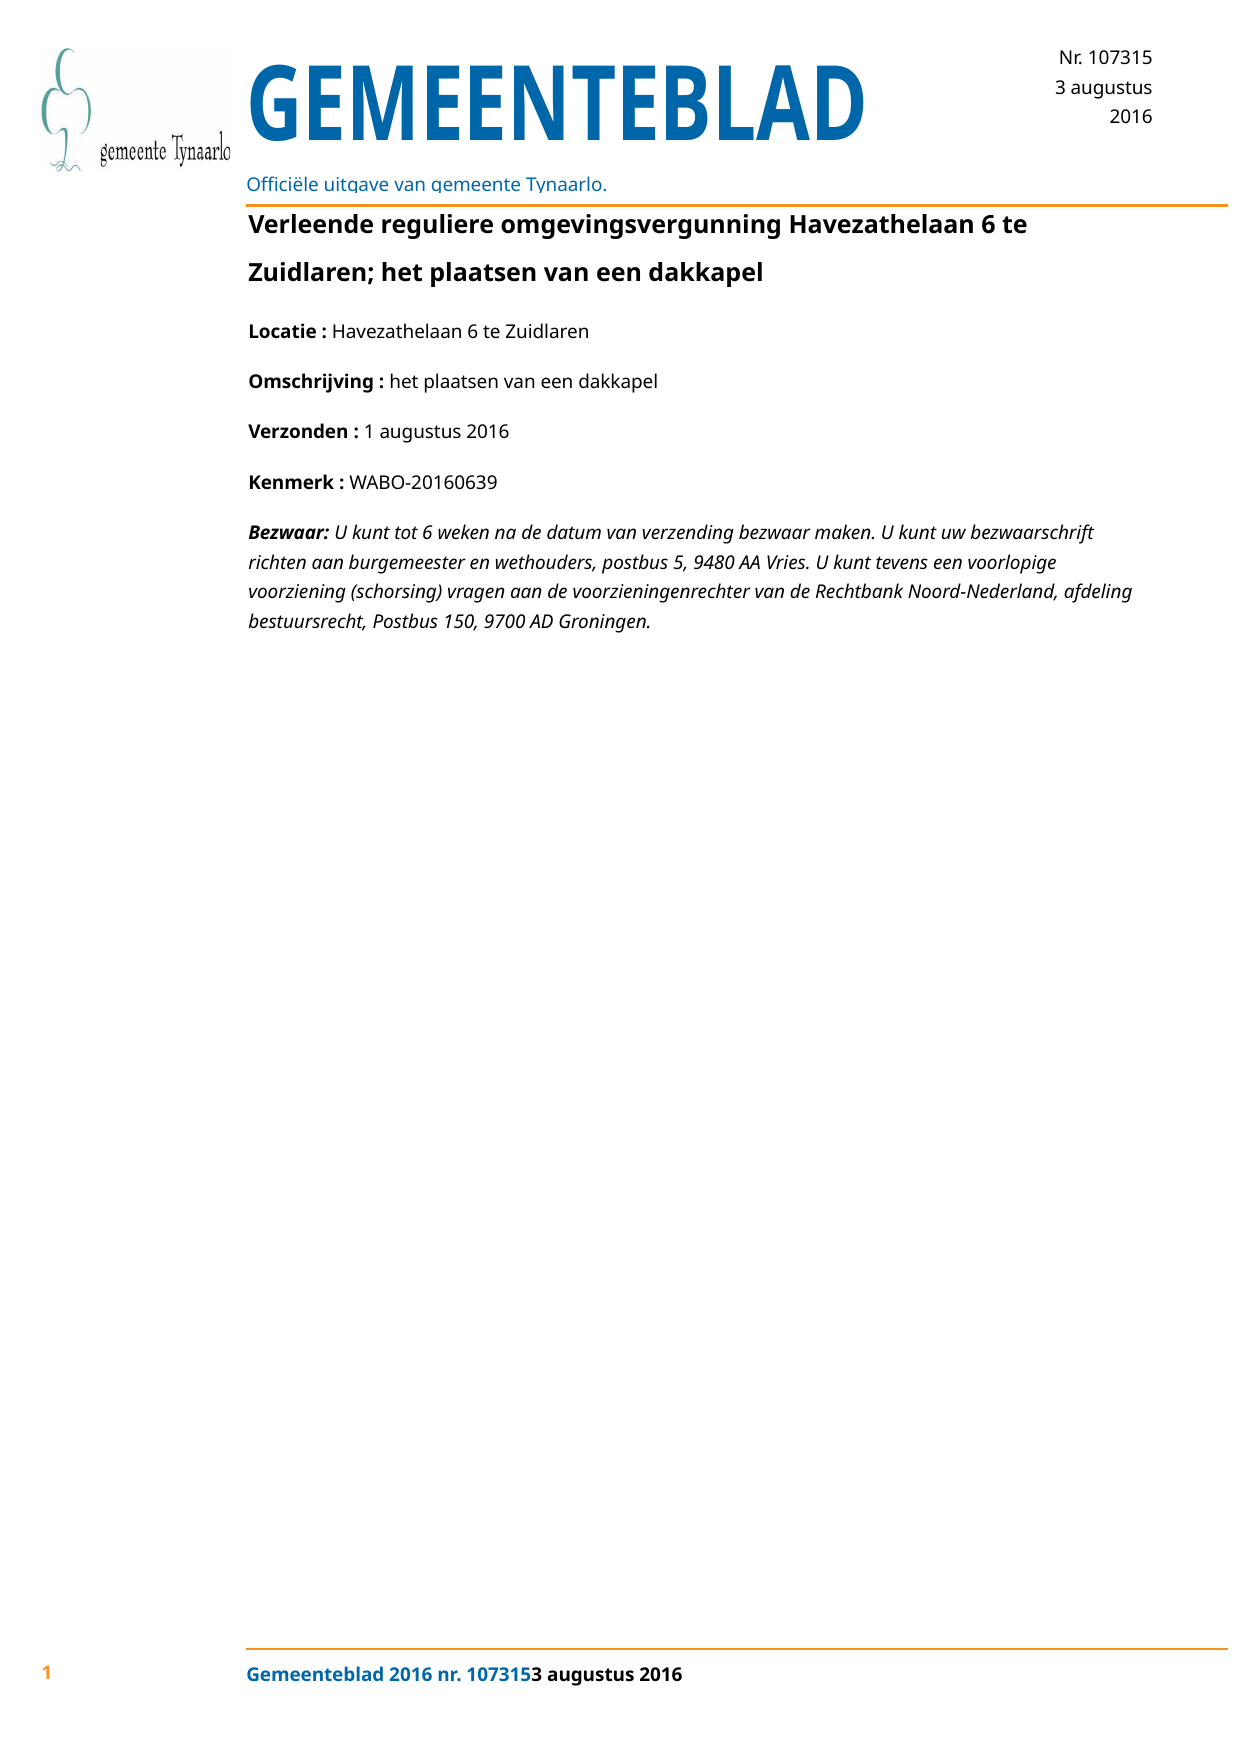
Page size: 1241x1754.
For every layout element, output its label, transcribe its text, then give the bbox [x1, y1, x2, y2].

text Bezwaar: U kunt tot 6 weken na de datum van verzending bezwaar maken. U kunt uw bezwaarschrift richten aan burgemeester en wethouders, postbus 5, 9480 AA Vries. U kunt tevens een voorlopige voorziening (schorsing) vragen aan de voorzieningenrechter van de Rechtbank Noord-Nederland, afdeling bestuursrecht, Postbus 150, 9700 AD Groningen. [248, 519, 1152, 634]
text Verzonden : 1 augustus 2016 [248, 419, 1152, 444]
text Verleende reguliere omgevingsvergunning Havezathelaan 6 te Zuidlaren; het plaatsen van een dakkapel [248, 207, 1152, 288]
text Locatie : Havezathelaan 6 te Zuidlaren [248, 318, 1152, 344]
text Omschrijving : het plaatsen van een dakkapel [248, 368, 1152, 394]
picture [41, 47, 231, 172]
text Kenmerk : WABO-20160639 [248, 469, 1152, 495]
